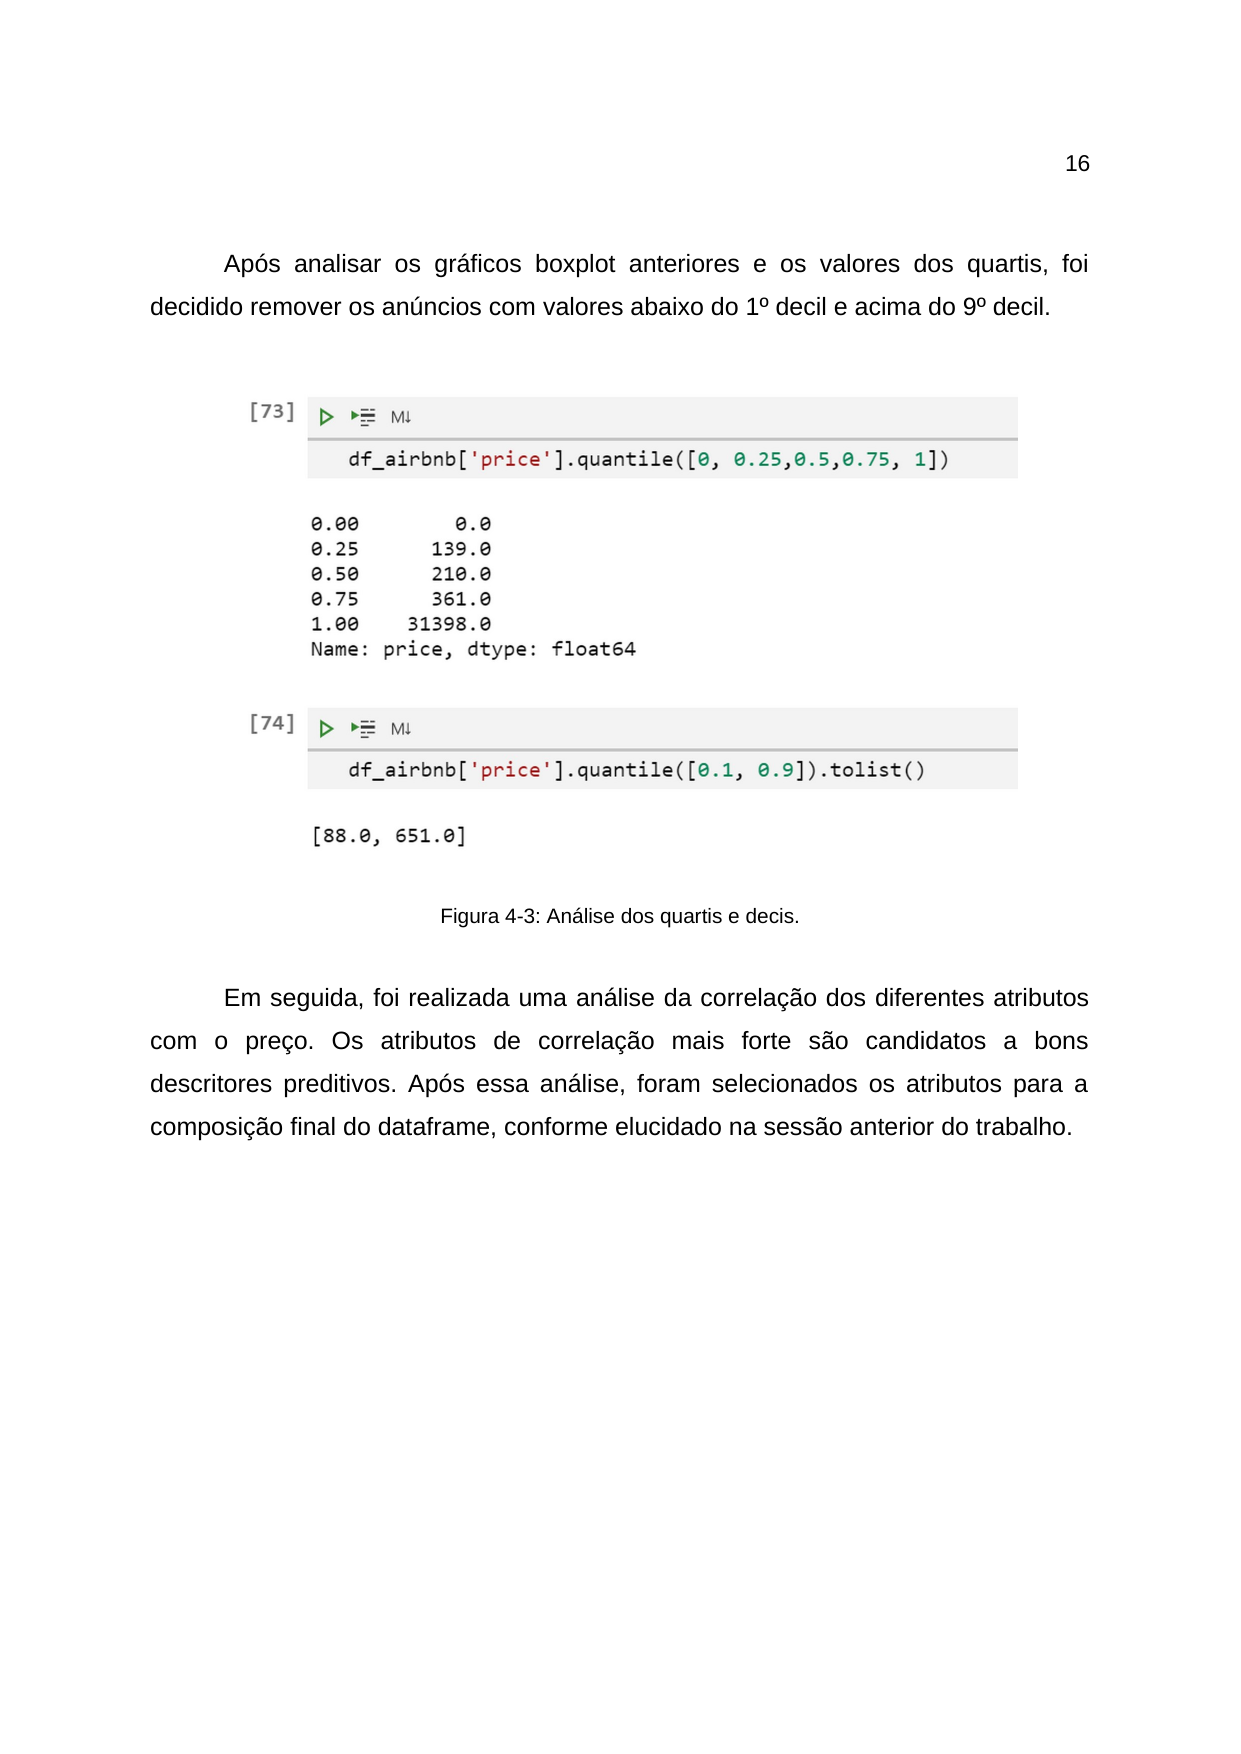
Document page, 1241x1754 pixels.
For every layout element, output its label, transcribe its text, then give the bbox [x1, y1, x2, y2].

text Em seguida, foi realizada uma análise da correlação dos diferentes atributos com o preço. Os atributos de correlação mais forte são candidatos a bons descritores preditivos. Após essa análise, foram selecionados os atributos para a composição final do dataframe, conforme elucidado na sessão anterior do trabalho. [150, 983, 1090, 1141]
text Após analisar os gráficos boxplot anteriores e os valores dos quartis, foi decidido remover os anúncios com valores abaixo do 1º decil e acima do 9º decil. [150, 249, 1090, 321]
text Figura 4-3: Análise dos quartis e decis. [150, 878, 1090, 928]
picture [222, 378, 1018, 878]
